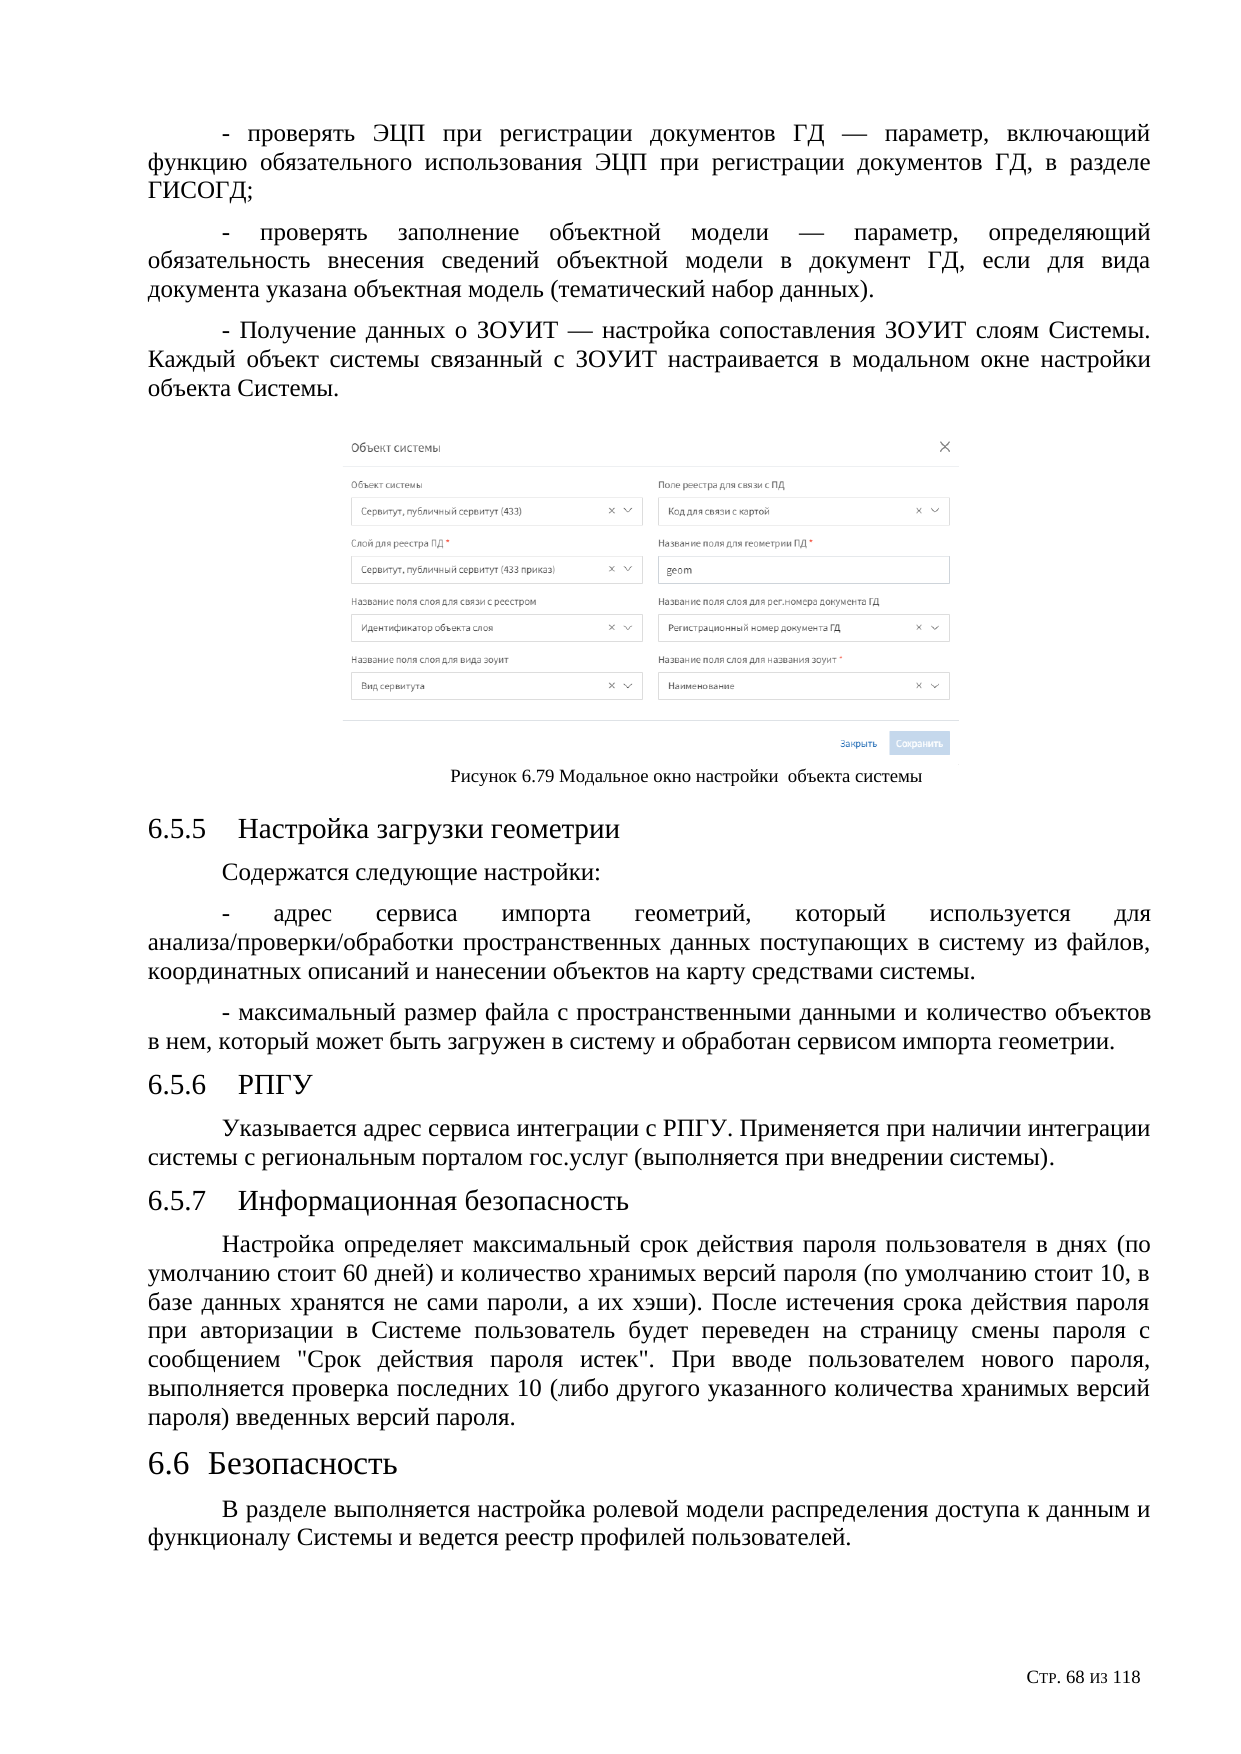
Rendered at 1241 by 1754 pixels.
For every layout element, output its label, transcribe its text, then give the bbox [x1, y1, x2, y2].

subtitle Настройка загрузки геометрии [148, 811, 1152, 844]
text - адрес сервиса импорта геометрий, который используется для анализа/проверки/обработки пространственных данных поступающих в систему из файлов, координатных описаний и нанесении объектов на карту средствами системы. [148, 898, 1152, 984]
text - Получение данных о ЗОУИТ — настройка сопоставления ЗОУИТ слоям Системы. Каждый объект системы связанный с ЗОУИТ настраивается в модальном окне настройки объекта Системы. [148, 316, 1152, 402]
text - проверять заполнение объектной модели — параметр, определяющий обязательность внесения сведений объектной модели в документ ГД, если для вида документа указана объектная модель (тематический набор данных). [148, 217, 1152, 303]
text Содержатся следующие настройки: [148, 857, 1152, 886]
subtitle РПГУ [148, 1067, 1152, 1101]
text Указывается адрес сервиса интеграции с РПГУ. Применяется при наличии интеграции системы с региональным порталом гос.услуг (выполняется при внедрении системы). [148, 1113, 1152, 1171]
text Рисунок 6.79 Модальное окно настройки объекта системы [148, 414, 1152, 786]
subtitle Безопасность [148, 1443, 1152, 1481]
picture [342, 428, 959, 765]
text - максимальный размер файла с пространственными данными и количество объектов в нем, который может быть загружен в систему и обработан сервисом импорта геометрии. [148, 997, 1152, 1054]
text - проверять ЭЦП при регистрации документов ГД — параметр, включающий функцию обязательного использования ЭЦП при регистрации документов ГД, в разделе ГИСОГД; [148, 118, 1152, 204]
text Настройка определяет максимальный срок действия пароля пользователя в днях (по умолчанию стоит 60 дней) и количество хранимых версий пароля (по умолчанию стоит 10, в базе данных хранятся не сами пароли, а их хэши). После истечения срока действия пароля при авторизации в Системе пользователь будет переведен на страницу смены пароля с сообщением "Срок действия пароля истек". При вводе пользователем нового пароля, выполняется проверка последних 10 (либо другого указанного количества хранимых версий пароля) введенных версий пароля. [148, 1229, 1152, 1430]
subtitle Информационная безопасность [148, 1183, 1152, 1217]
text В разделе выполняется настройка ролевой модели распределения доступа к данным и функционалу Системы и ведется реестр профилей пользователей. [148, 1494, 1152, 1551]
